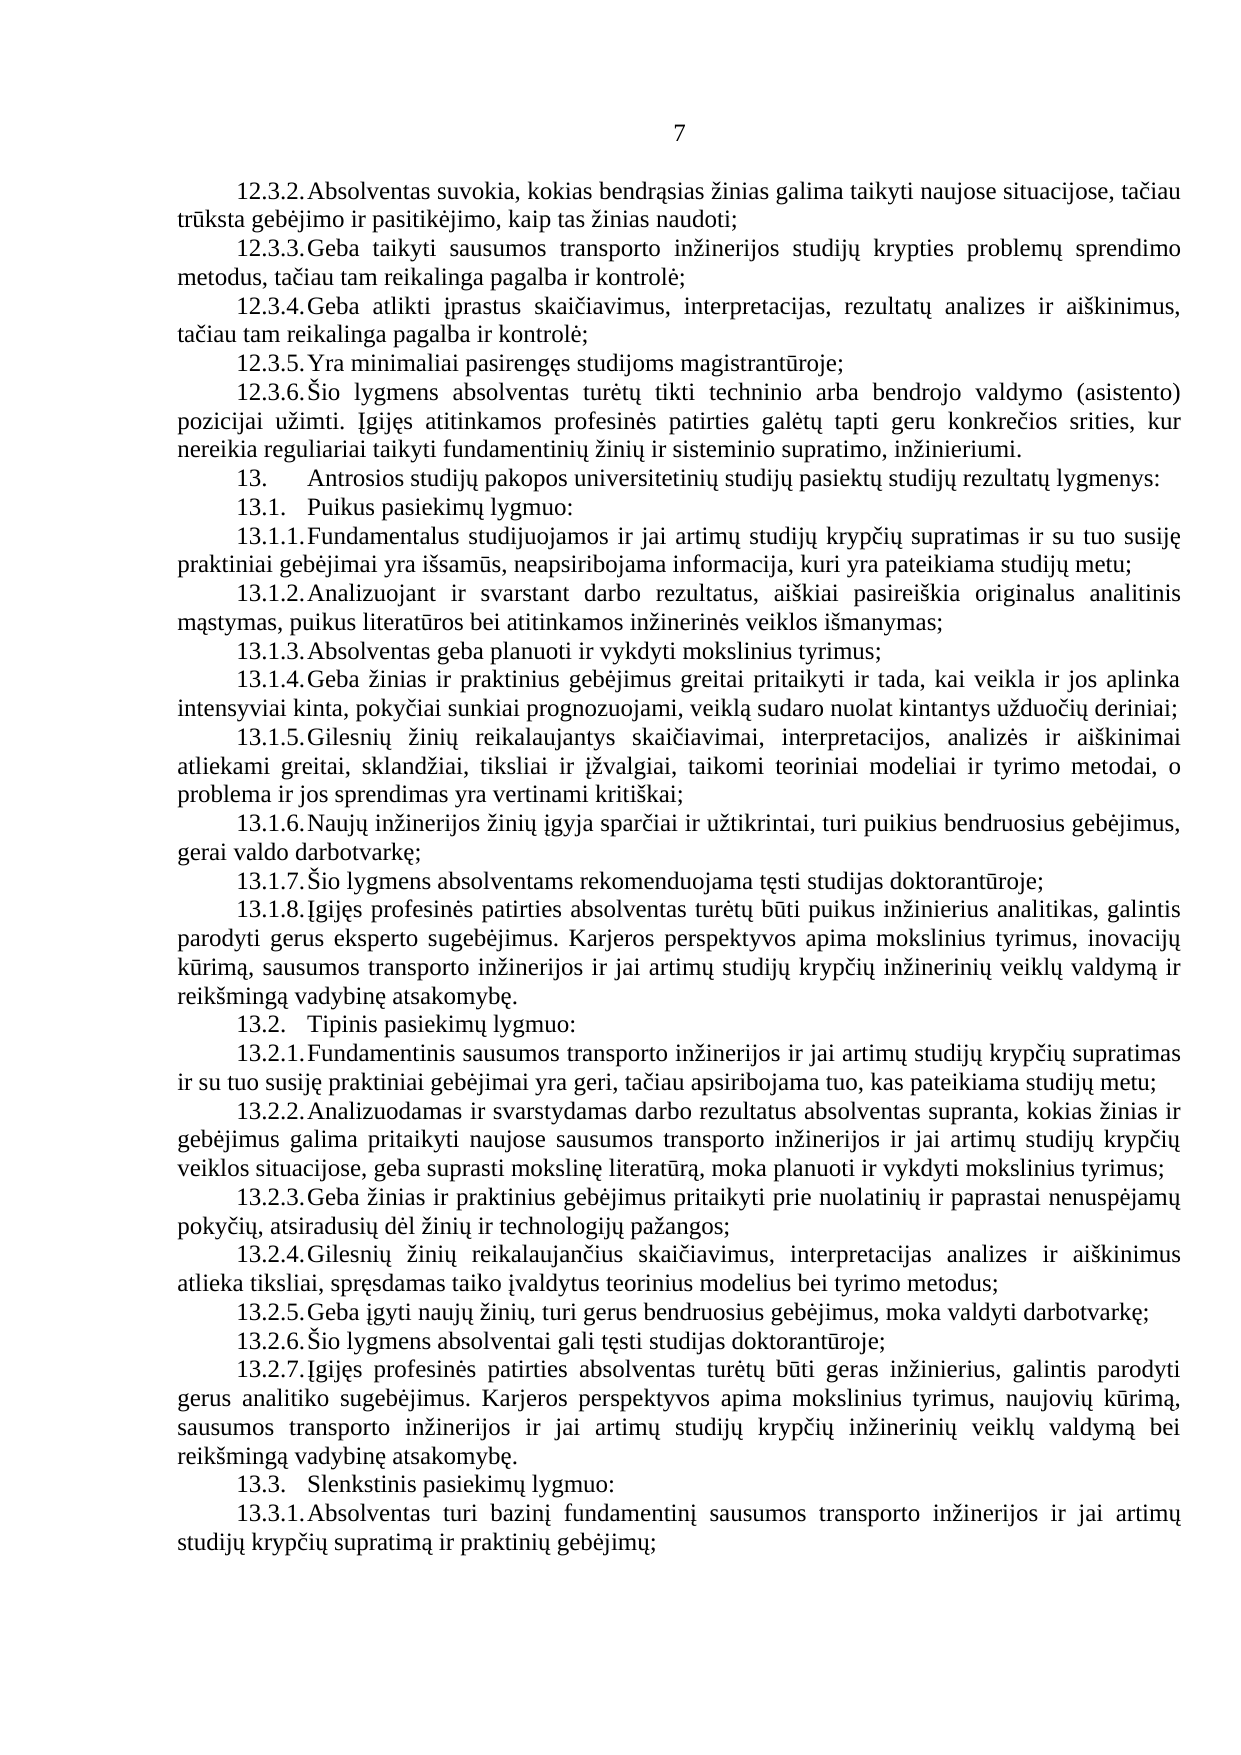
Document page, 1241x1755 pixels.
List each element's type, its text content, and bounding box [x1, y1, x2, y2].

text 13.2.5. Geba įgyti naujų žinių, turi gerus bendruosius gebėjimus, moka valdyti darbotvarkę; [177, 1297, 1182, 1326]
text 13.1.5. Gilesnių žinių reikalaujantys skaičiavimai, interpretacijos, analizės ir aiškinimai atliekami greitai, sklandžiai, tiksliai ir įžvalgiai, taikomi teoriniai modeliai ir tyrimo metodai, o problema ir jos sprendimas yra vertinami kritiškai; [177, 722, 1182, 808]
text 13.1. Puikus pasiekimų lygmuo: [177, 492, 1182, 521]
text 13.2.6. Šio lygmens absolventai gali tęsti studijas doktorantūroje; [177, 1326, 1182, 1354]
text 13.2. Tipinis pasiekimų lygmuo: [177, 1009, 1182, 1038]
text 12.3.5. Yra minimaliai pasirengęs studijoms magistrantūroje; [177, 348, 1182, 377]
text 13.2.7. Įgijęs profesinės patirties absolventas turėtų būti geras inžinierius, galintis parodyti gerus analitiko sugebėjimus. Karjeros perspektyvos apima mokslinius tyrimus, naujovių kūrimą, sausumos transporto inžinerijos ir jai artimų studijų krypčių inžinerinių veiklų valdymą bei reikšmingą vadybinę atsakomybę. [177, 1354, 1182, 1469]
text 13.3.1. Absolventas turi bazinį fundamentinį sausumos transporto inžinerijos ir jai artimų studijų krypčių supratimą ir praktinių gebėjimų; [177, 1498, 1182, 1556]
text 13.1.7. Šio lygmens absolventams rekomenduojama tęsti studijas doktorantūroje; [177, 866, 1182, 894]
text 13.3. Slenkstinis pasiekimų lygmuo: [177, 1469, 1182, 1498]
text 12.3.6. Šio lygmens absolventas turėtų tikti techninio arba bendrojo valdymo (asistento) pozicijai užimti. Įgijęs atitinkamos profesinės patirties galėtų tapti geru konkrečios srities, kur nereikia reguliariai taikyti fundamentinių žinių ir sisteminio supratimo, inžinieriumi. [177, 377, 1182, 463]
text 13.2.4. Gilesnių žinių reikalaujančius skaičiavimus, interpretacijas analizes ir aiškinimus atlieka tiksliai, spręsdamas taiko įvaldytus teorinius modelius bei tyrimo metodus; [177, 1239, 1182, 1297]
text 13.1.4. Geba žinias ir praktinius gebėjimus greitai pritaikyti ir tada, kai veikla ir jos aplinka intensyviai kinta, pokyčiai sunkiai prognozuojami, veiklą sudaro nuolat kintantys užduočių deriniai; [177, 664, 1182, 722]
text 13.1.1. Fundamentalus studijuojamos ir jai artimų studijų krypčių supratimas ir su tuo susiję praktiniai gebėjimai yra išsamūs, neapsiribojama informacija, kuri yra pateikiama studijų metu; [177, 521, 1182, 578]
text 12.3.4. Geba atlikti įprastus skaičiavimus, interpretacijas, rezultatų analizes ir aiškinimus, tačiau tam reikalinga pagalba ir kontrolė; [177, 291, 1182, 348]
text 12.3.2. Absolventas suvokia, kokias bendrąsias žinias galima taikyti naujose situacijose, tačiau trūksta gebėjimo ir pasitikėjimo, kaip tas žinias naudoti; [177, 176, 1182, 233]
text 13. Antrosios studijų pakopos universitetinių studijų pasiektų studijų rezultatų lygmenys: [177, 463, 1182, 492]
text 13.1.8. Įgijęs profesinės patirties absolventas turėtų būti puikus inžinierius analitikas, galintis parodyti gerus eksperto sugebėjimus. Karjeros perspektyvos apima mokslinius tyrimus, inovacijų kūrimą, sausumos transporto inžinerijos ir jai artimų studijų krypčių inžinerinių veiklų valdymą ir reikšmingą vadybinę atsakomybę. [177, 894, 1182, 1009]
text 13.2.2. Analizuodamas ir svarstydamas darbo rezultatus absolventas supranta, kokias žinias ir gebėjimus galima pritaikyti naujose sausumos transporto inžinerijos ir jai artimų studijų krypčių veiklos situacijose, geba suprasti mokslinę literatūrą, moka planuoti ir vykdyti mokslinius tyrimus; [177, 1096, 1182, 1182]
text 13.1.2. Analizuojant ir svarstant darbo rezultatus, aiškiai pasireiškia originalus analitinis mąstymas, puikus literatūros bei atitinkamos inžinerinės veiklos išmanymas; [177, 578, 1182, 636]
text 13.1.3. Absolventas geba planuoti ir vykdyti mokslinius tyrimus; [177, 636, 1182, 664]
text 13.2.3. Geba žinias ir praktinius gebėjimus pritaikyti prie nuolatinių ir paprastai nenuspėjamų pokyčių, atsiradusių dėl žinių ir technologijų pažangos; [177, 1182, 1182, 1239]
text 12.3.3. Geba taikyti sausumos transporto inžinerijos studijų krypties problemų sprendimo metodus, tačiau tam reikalinga pagalba ir kontrolė; [177, 233, 1182, 291]
text 13.2.1. Fundamentinis sausumos transporto inžinerijos ir jai artimų studijų krypčių supratimas ir su tuo susiję praktiniai gebėjimai yra geri, tačiau apsiribojama tuo, kas pateikiama studijų metu; [177, 1038, 1182, 1096]
text 13.1.6. Naujų inžinerijos žinių įgyja sparčiai ir užtikrintai, turi puikius bendruosius gebėjimus, gerai valdo darbotvarkę; [177, 808, 1182, 866]
